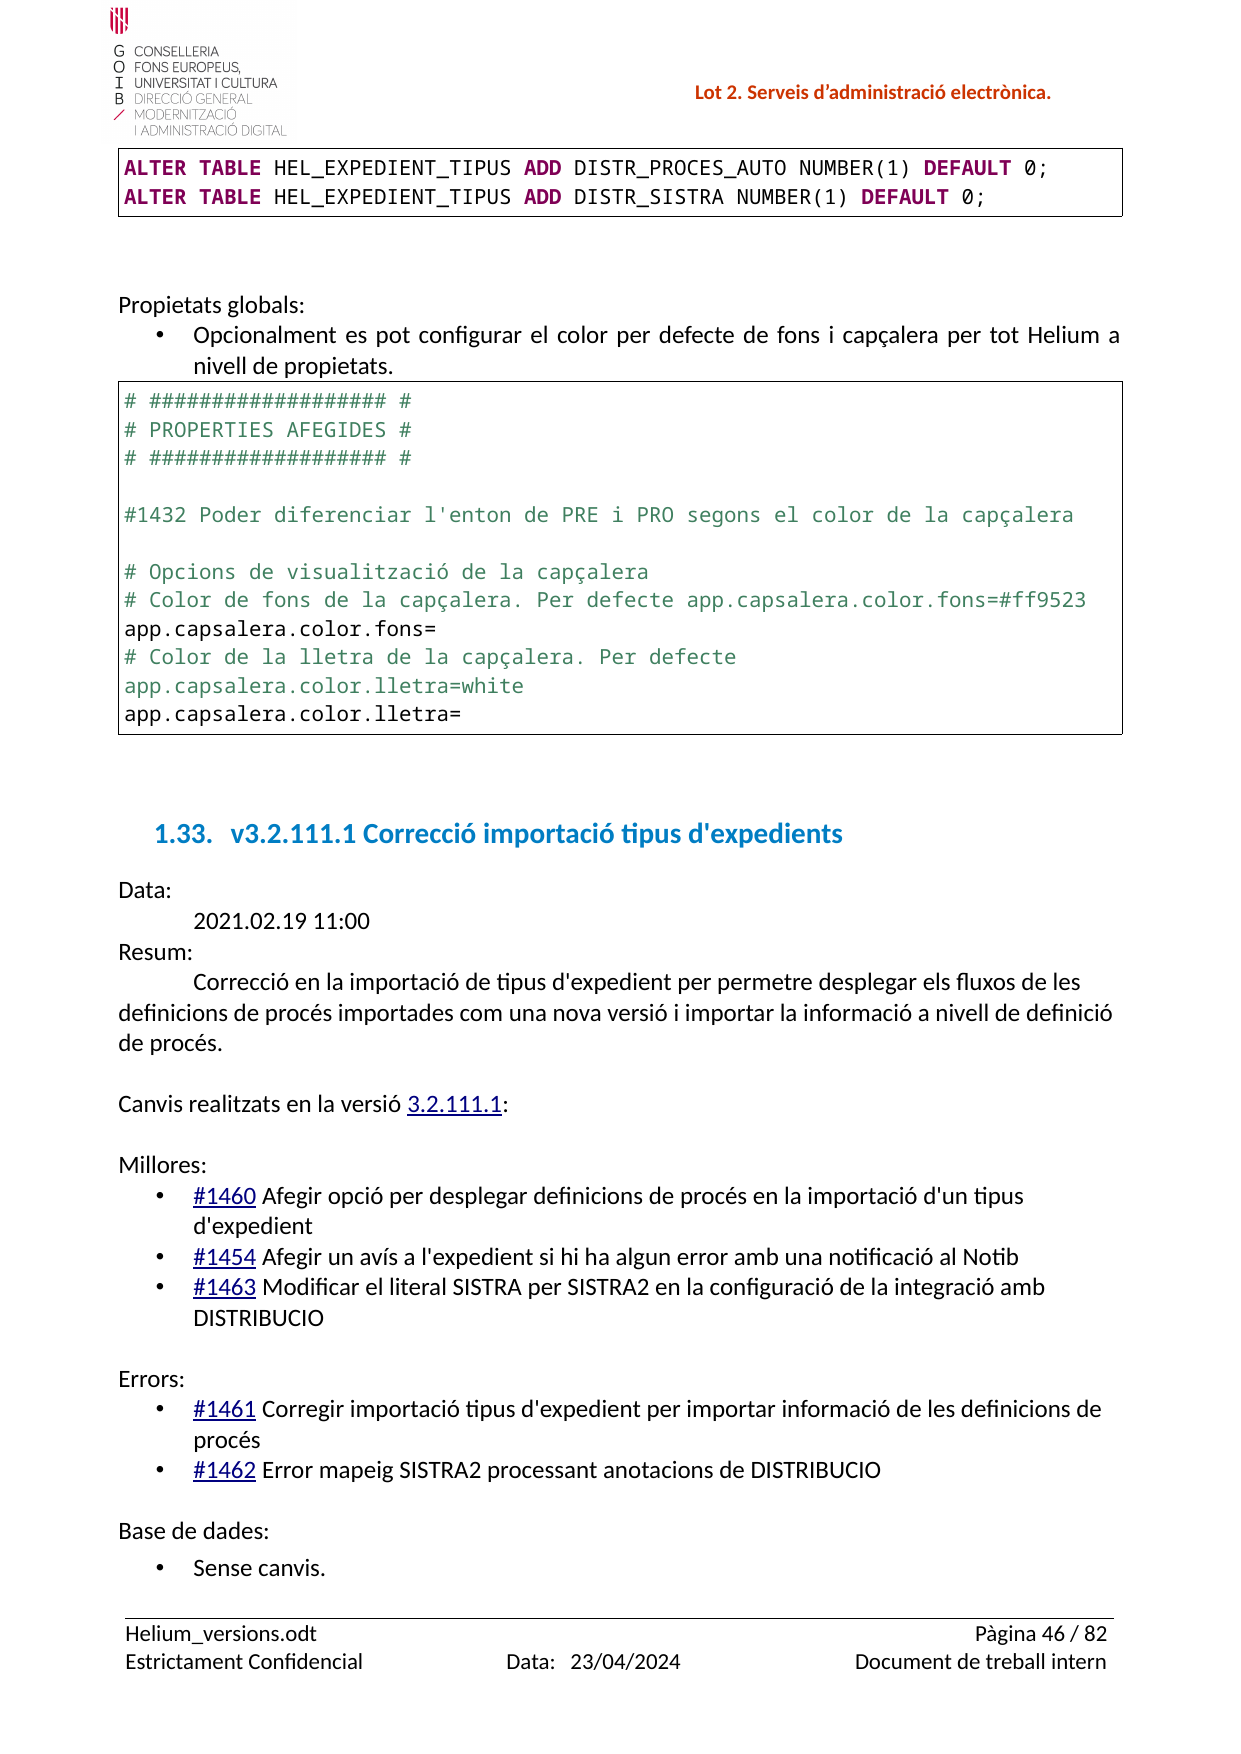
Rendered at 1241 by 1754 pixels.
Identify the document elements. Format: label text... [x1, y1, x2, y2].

text 2021.02.19 11:00 [118, 905, 1122, 936]
text Resum: [118, 936, 1122, 966]
text Correcció en la importació de tipus d'expedient per permetre desplegar els fluxos de les definicions de procés importades com una nova versió i importar la informació a nivell de definició de procés. [118, 966, 1122, 1058]
list Sense canvis. [156, 1552, 1122, 1582]
text Propietats globals: [118, 289, 1122, 320]
table_header # ################### # # PROPERTIES AFEGIDES # # ################### # #1432 Poder diferenciar l'enton de PRE i PRO segons el color de la capçalera # Opcions de visualització de la capçalera # Color de fons de la capçalera. Per defecte app.capsalera.color.fons=#ff9523 app.capsalera.color.fons= # Color de la lletra de la capçalera. Per defecte app.capsalera.color.lletra=white app.capsalera.color.lletra= [119, 382, 1122, 733]
list #1462 Error mapeig SISTRA2 processant anotacions de DISTRIBUCIO [156, 1454, 1122, 1485]
picture [100, 0, 297, 144]
text Millores: [118, 1149, 1122, 1180]
subtitle v3.2.111.1 Correcció importació tipus d'expedients [153, 815, 1122, 851]
list #1461 Corregir importació tipus d'expedient per importar informació de les definicions de procés [156, 1393, 1122, 1454]
list #1454 Afegir un avís a l'expedient si hi ha algun error amb una notificació al Notib [156, 1241, 1122, 1271]
list #1460 Afegir opció per desplegar definicions de procés en la importació d'un tipus d'expedient [156, 1180, 1122, 1241]
list Opcionalment es pot configurar el color per defecte de fons i capçalera per tot Helium a nivell de propietats. [156, 320, 1122, 381]
table_header ALTER TABLE HEL_EXPEDIENT_TIPUS ADD DISTR_PROCES_AUTO NUMBER(1) DEFAULT 0; ALTER TABLE HEL_EXPEDIENT_TIPUS ADD DISTR_SISTRA NUMBER(1) DEFAULT 0; [119, 149, 1122, 216]
text Canvis realitzats en la versió 3.2.111.1: [118, 1088, 1122, 1119]
list #1463 Modificar el literal SISTRA per SISTRA2 en la configuració de la integració amb DISTRIBUCIO [156, 1271, 1122, 1332]
text Data: [118, 874, 1122, 905]
text Errors: [118, 1363, 1122, 1393]
text Base de dades: [118, 1516, 1122, 1546]
